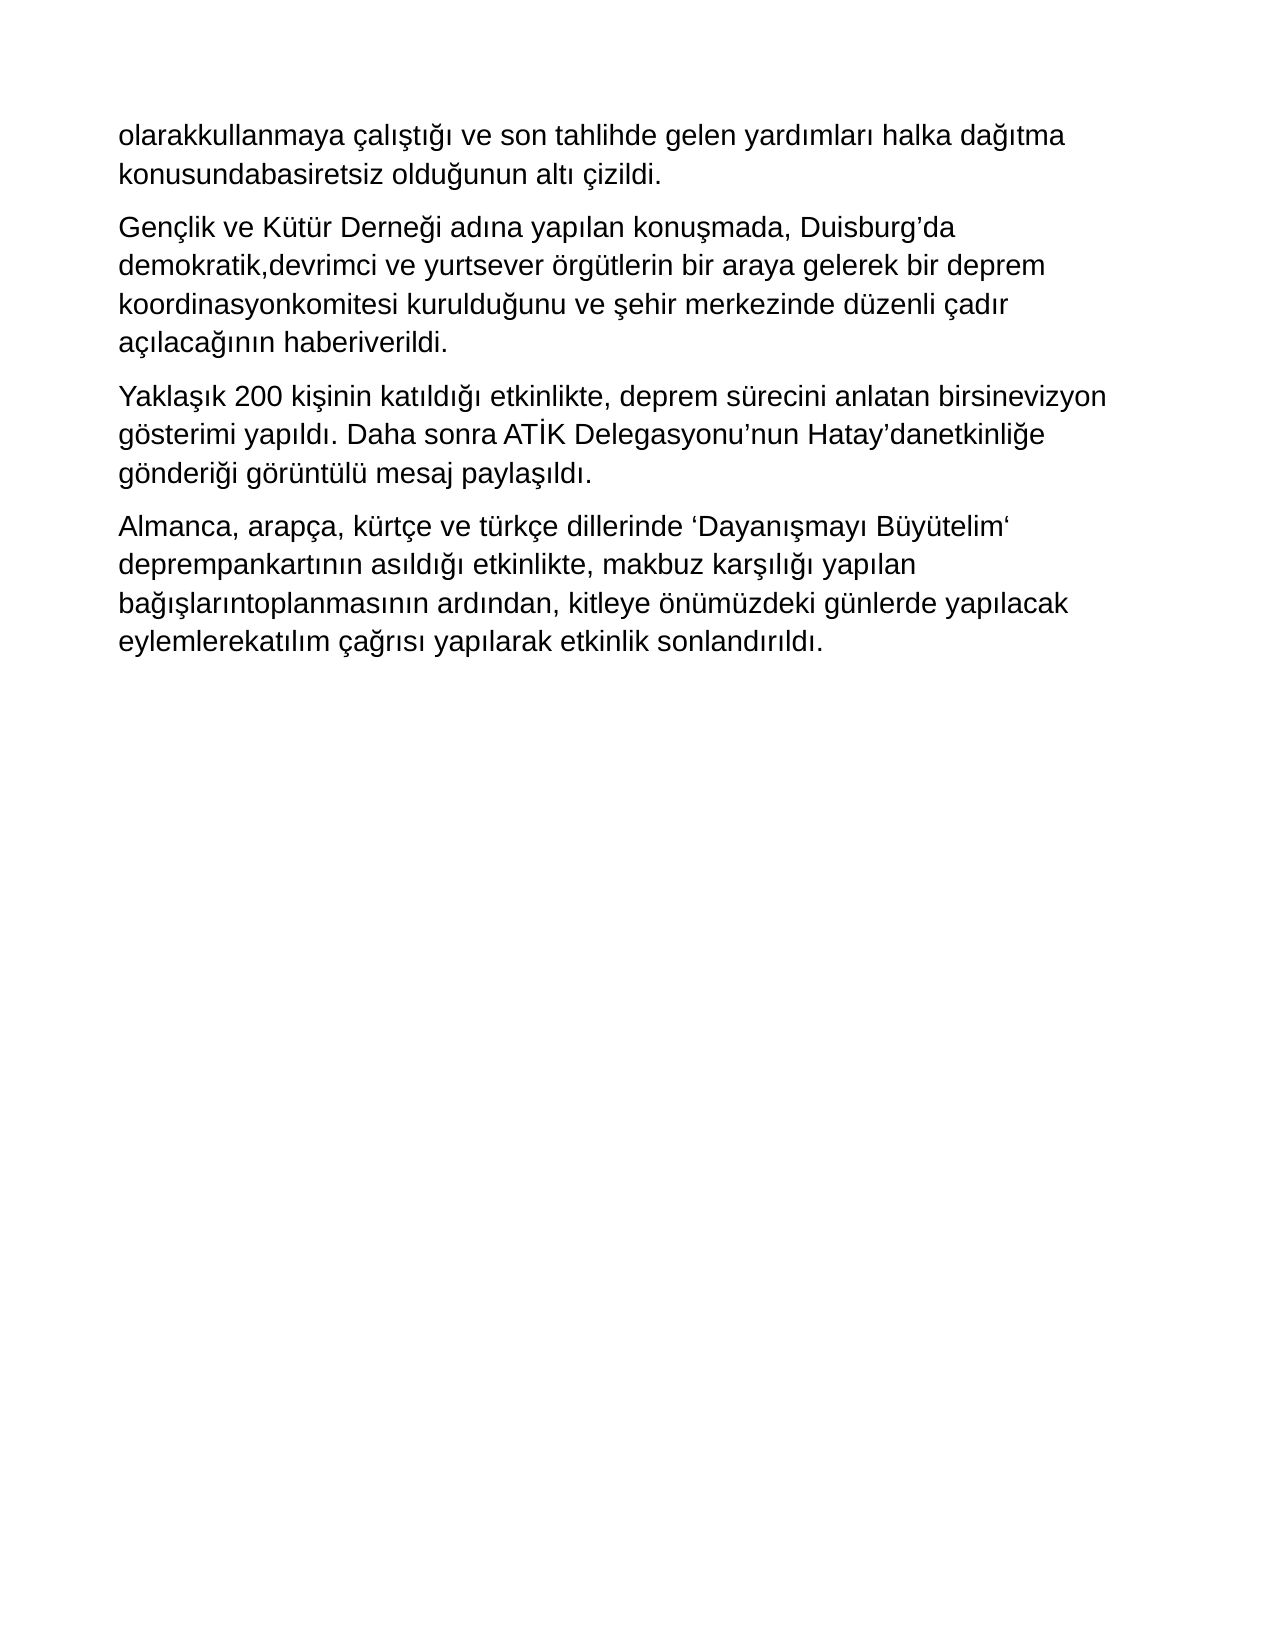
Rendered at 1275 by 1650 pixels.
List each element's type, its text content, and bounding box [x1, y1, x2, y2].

text Gençlik ve Kütür Derneği adına yapılan konuşmada, Duisburg’da demokratik,devrimci ve yurtsever örgütlerin bir araya gelerek bir deprem koordinasyonkomitesi kurulduğunu ve şehir merkezinde düzenli çadır açılacağının haberiverildi. [118, 210, 1157, 359]
text olarakkullanmaya çalıştığı ve son tahlihde gelen yardımları halka dağıtma konusundabasiretsiz olduğunun altı çizildi. [118, 118, 1157, 190]
text Almanca, arapça, kürtçe ve türkçe dillerinde ‘Dayanışmayı Büyütelim‘ deprempankartının asıldığı etkinlikte, makbuz karşılığı yapılan bağışlarıntoplanmasının ardından, kitleye önümüzdeki günlerde yapılacak eylemlerekatılım çağrısı yapılarak etkinlik sonlandırıldı. [118, 509, 1157, 658]
text Yaklaşık 200 kişinin katıldığı etkinlikte, deprem sürecini anlatan birsinevizyon gösterimi yapıldı. Daha sonra ATİK Delegasyonu’nun Hatay’danetkinliğe gönderiği görüntülü mesaj paylaşıldı. [118, 378, 1157, 489]
